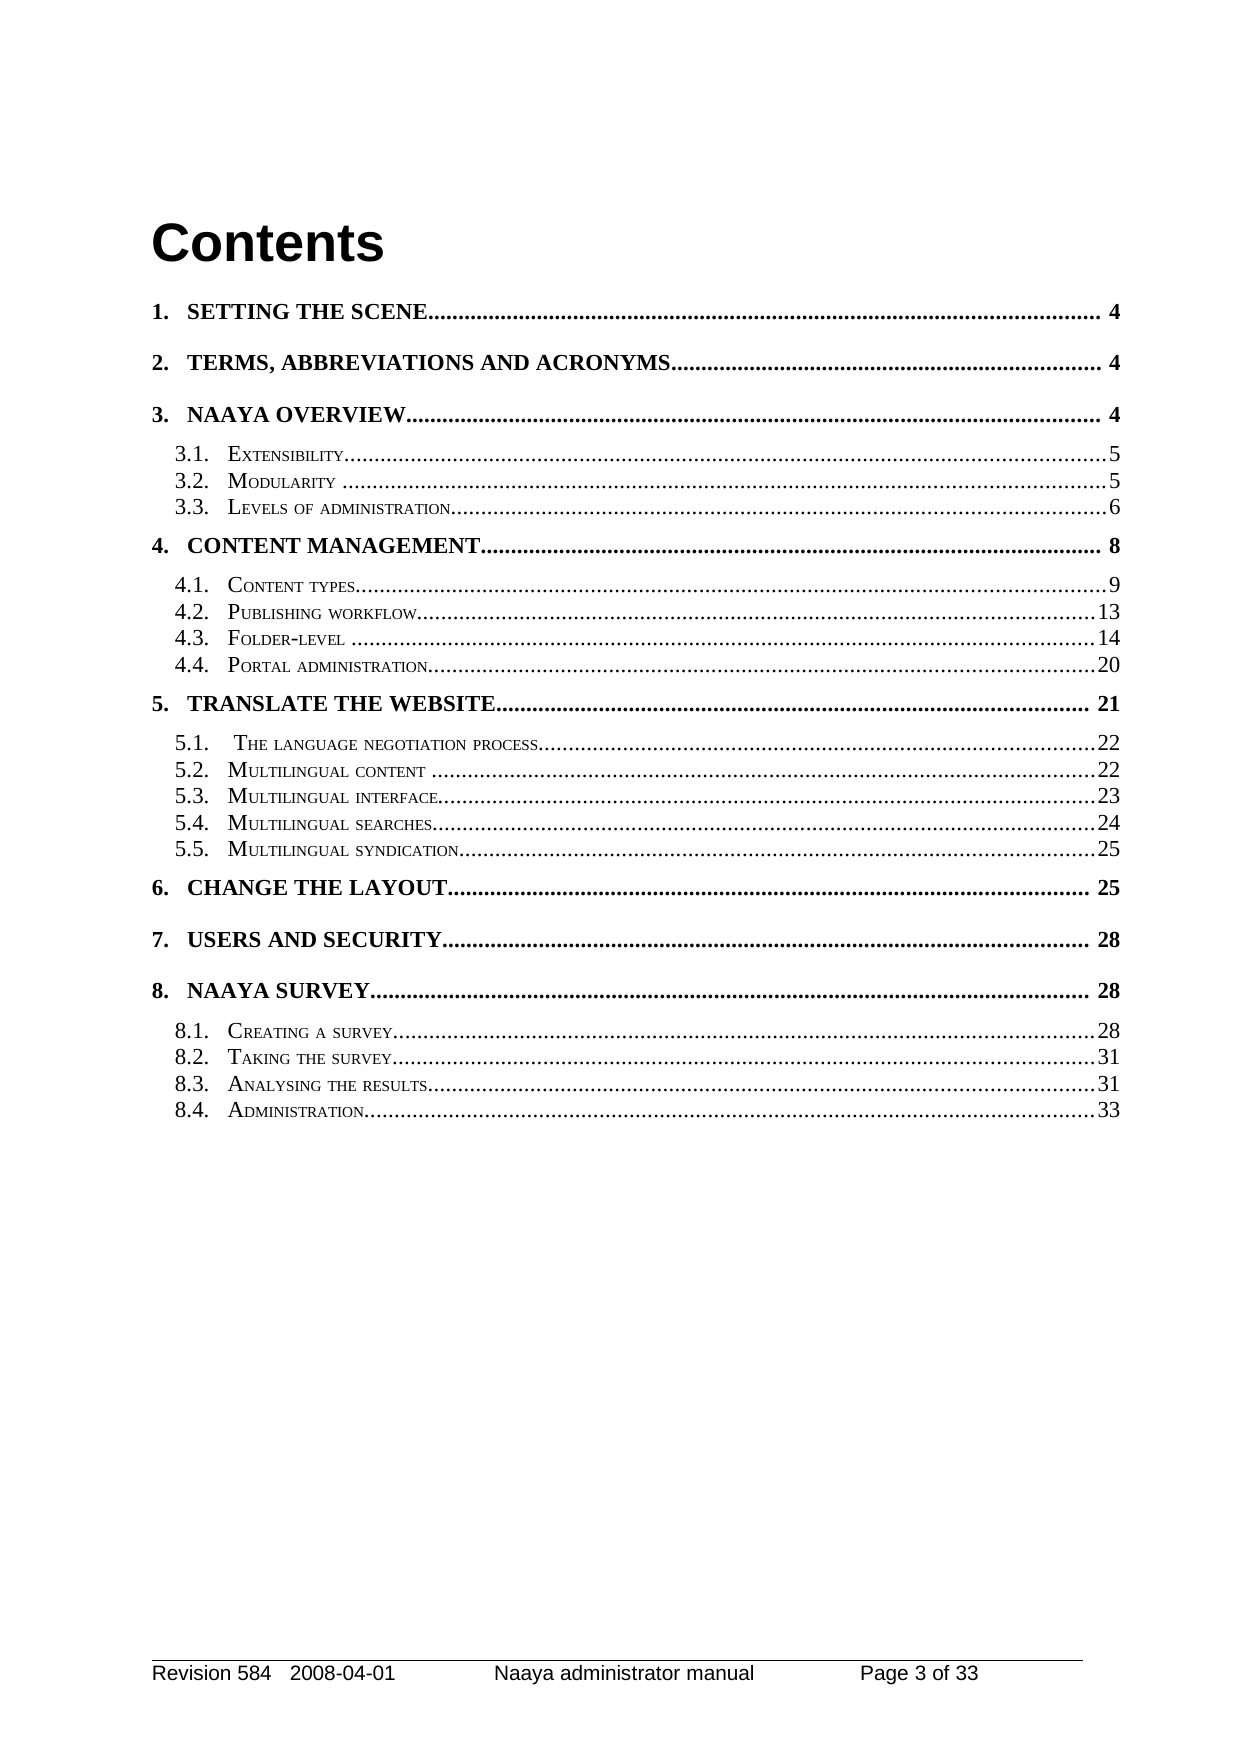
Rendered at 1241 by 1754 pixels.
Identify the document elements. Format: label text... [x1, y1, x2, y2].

text 5.1. The language negotiation process 22 [174, 729, 1120, 756]
text 4.4. Portal administration 20 [174, 651, 1120, 677]
text 4.3. Folder-level 14 [174, 624, 1120, 651]
text 5.5. Multilingual syndication 25 [174, 835, 1120, 862]
text 8.3. Analysing the results 31 [174, 1069, 1120, 1096]
text 8.4. Administration 33 [174, 1096, 1120, 1123]
text 8.2. Taking the survey 31 [174, 1043, 1120, 1069]
text 3. Naaya overview 4 [152, 401, 1120, 427]
text 3.1. Extensibility 5 [174, 440, 1120, 466]
text 4.1. Content types 9 [174, 571, 1120, 598]
subtitle Contents [152, 210, 1120, 273]
text 4.2. Publishing workflow 13 [174, 598, 1120, 624]
text 3.2. Modularity 5 [174, 466, 1120, 493]
text 5.4. Multilingual searches 24 [174, 809, 1120, 835]
text 7. Users and security 28 [152, 926, 1120, 952]
text 5.3. Multilingual interface 23 [174, 782, 1120, 809]
text 5. Translate the website 21 [152, 690, 1120, 716]
text 8. Naaya Survey 28 [152, 977, 1120, 1004]
text 4. Content management 8 [152, 532, 1120, 559]
text 3.3. Levels of administration 6 [174, 493, 1120, 519]
text 5.2. Multilingual content 22 [174, 756, 1120, 782]
text 1. Setting the scene 4 [152, 298, 1120, 324]
text 6. Change the layout 25 [152, 874, 1120, 901]
text 2. Terms, abbreviations and acronyms 4 [152, 349, 1120, 376]
text 8.1. Creating a survey 28 [174, 1016, 1120, 1043]
